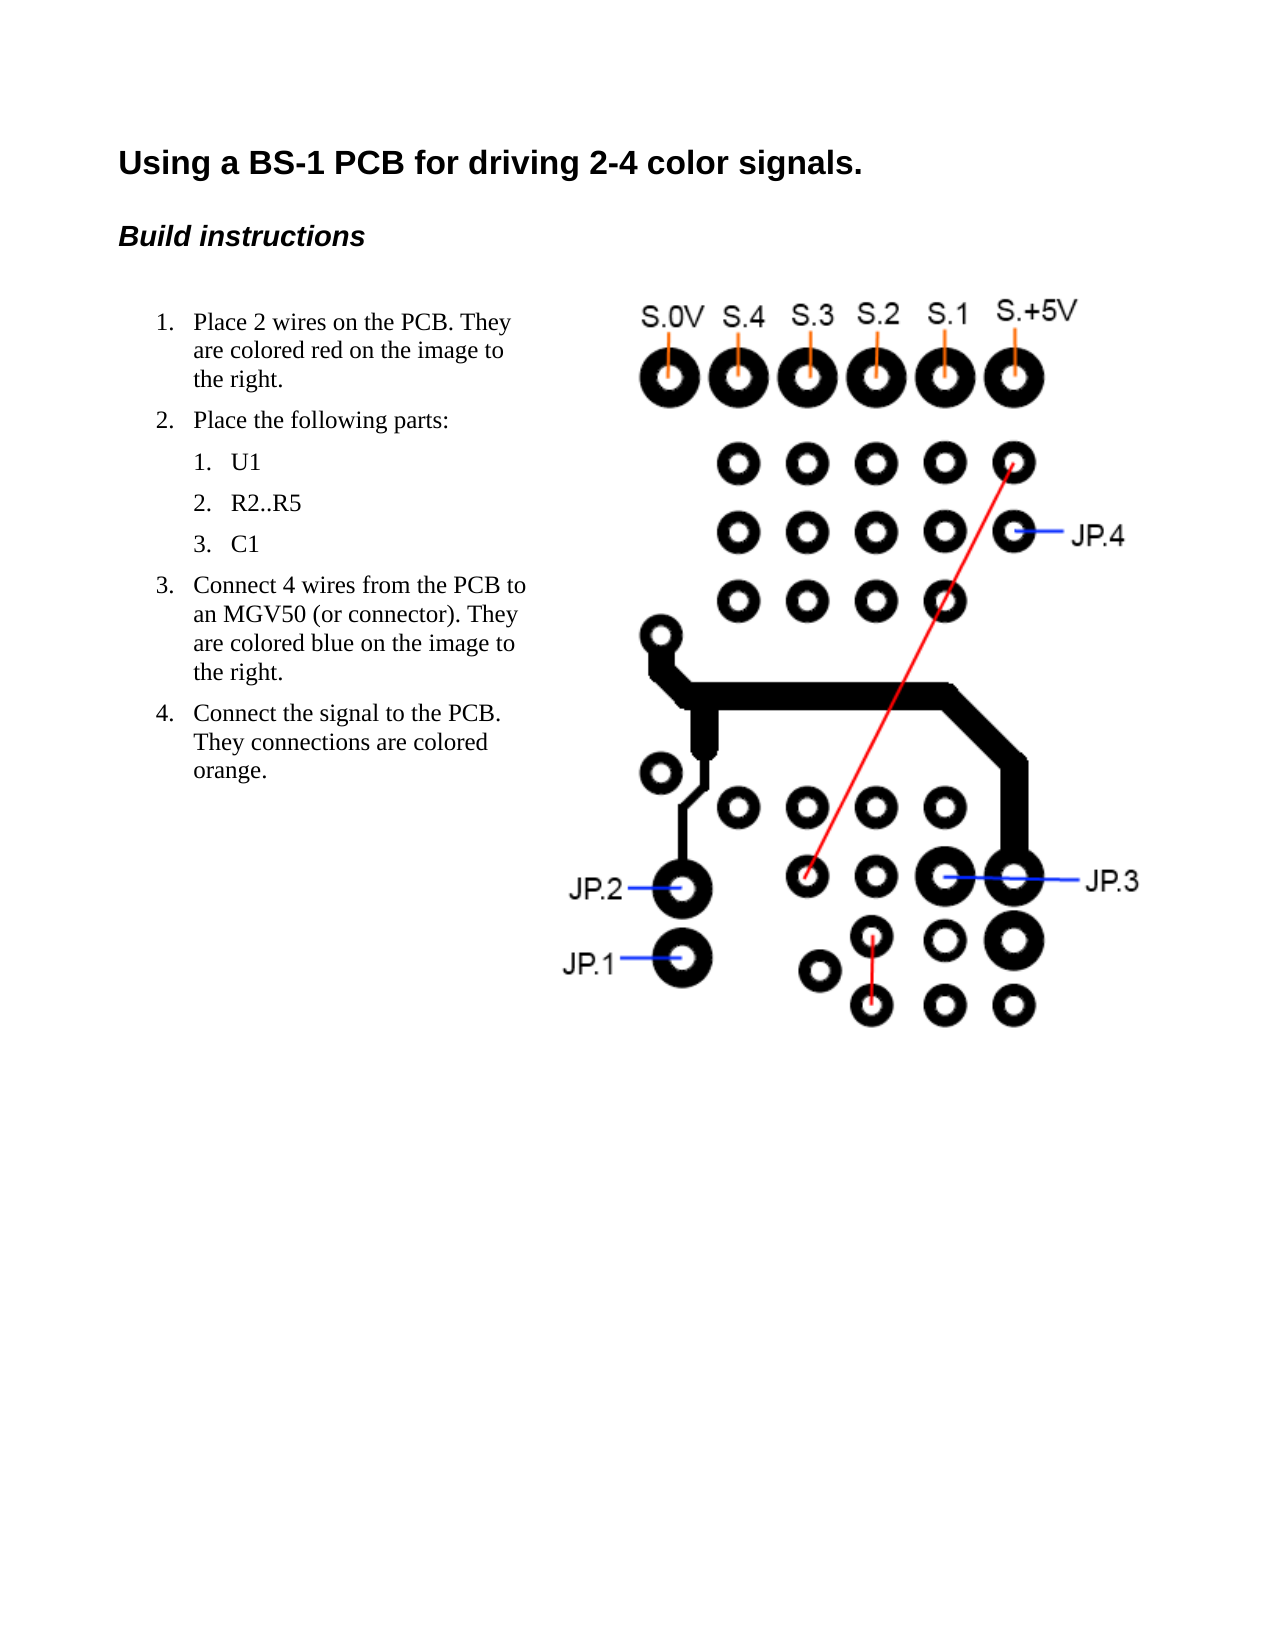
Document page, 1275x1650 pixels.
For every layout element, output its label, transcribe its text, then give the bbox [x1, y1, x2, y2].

list Place the following parts: [156, 405, 528, 434]
list Connect the signal to the PCB. They connections are colored orange. [156, 698, 528, 784]
subtitle Build instructions [118, 219, 1157, 253]
list Place 2 wires on the PCB. They are colored red on the image to the right. [156, 307, 528, 393]
list C1 [193, 529, 528, 558]
list R2..R5 [193, 488, 528, 517]
list Connect 4 wires from the PCB to an MGV50 (or connector). They are colored blue on the image to the right. [156, 570, 528, 685]
subtitle Using a BS-1 PCB for driving 2-4 color signals. [118, 143, 1157, 182]
picture [528, 229, 1154, 1167]
list U1 [193, 447, 528, 475]
